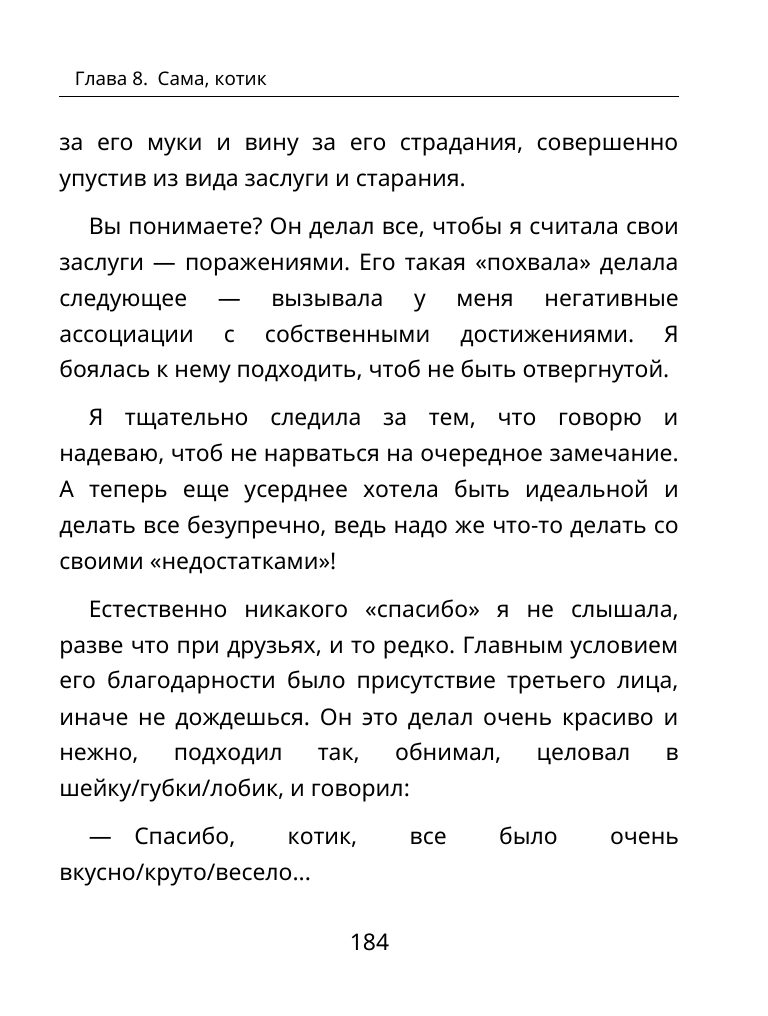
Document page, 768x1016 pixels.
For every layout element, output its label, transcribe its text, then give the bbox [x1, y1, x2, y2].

text Естественно никакого «спасибо» я не слышала, разве что при друзьях, и то редко. Главным условием его благодарности было присутствие третьего лица, иначе не дождешься. Он это делал очень красиво и нежно, подходил так, обнимал, целовал в шейку/губки/лобик, и говорил: [59, 593, 679, 803]
list Спасибо, котик, все было очень вкусно/круто/весело... [59, 820, 679, 887]
text Вы понимаете? Он делал все, чтобы я считала свои заслуги — поражениями. Его такая «похвала» делала следующее — вызывала у меня негативные ассоциации с собственными достижениями. Я боялась к нему подходить, чтоб не быть отвергнутой. [59, 210, 679, 385]
text Я тщательно следила за тем, что говорю и надеваю, чтоб не нарваться на очередное замечание. А теперь еще усерднее хотела быть идеальной и делать все безупречно, ведь надо же что-то делать со своими «недостатками»! [59, 401, 679, 576]
text за его муки и вину за его страдания, совершенно упустив из вида заслуги и старания. [59, 126, 679, 193]
